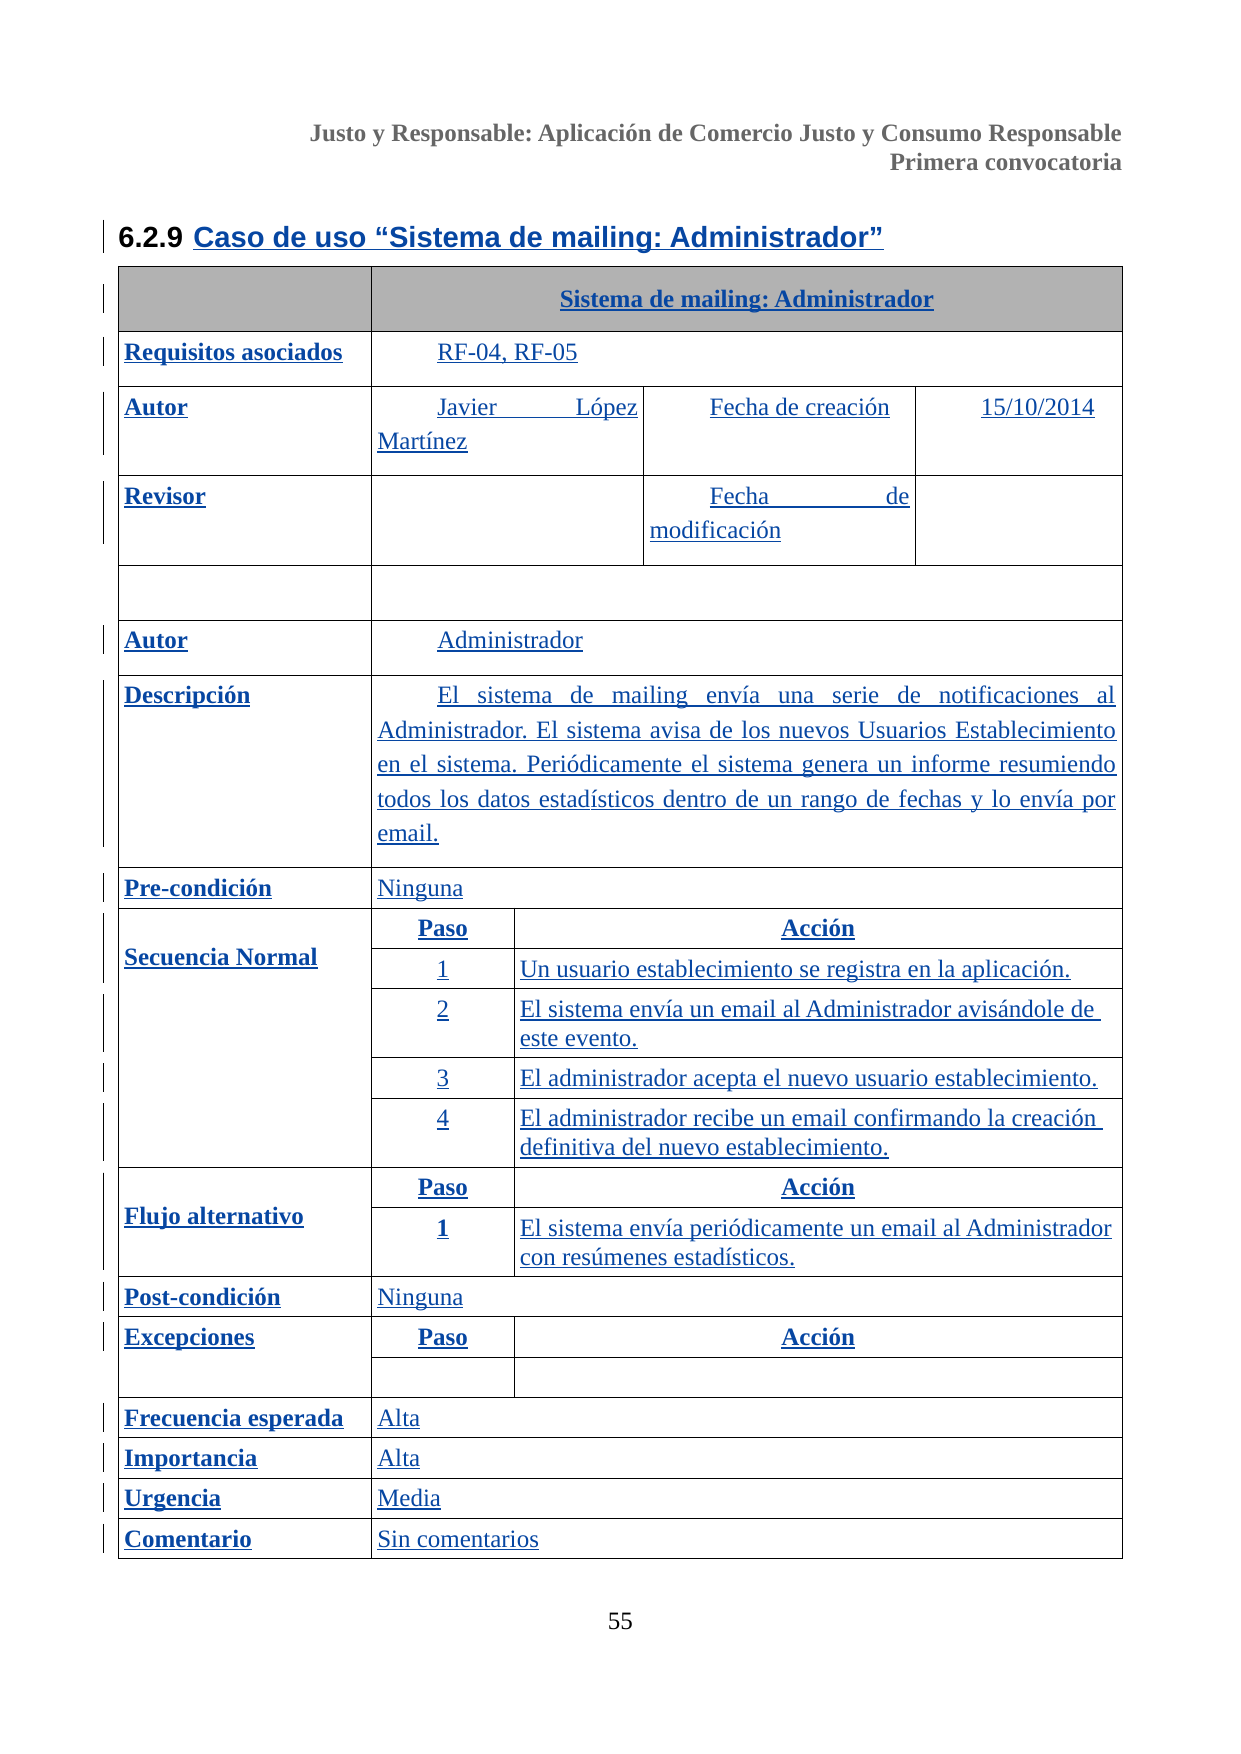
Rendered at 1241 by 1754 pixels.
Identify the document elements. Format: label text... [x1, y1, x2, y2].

table_cell Secuencia Normal [119, 909, 371, 1167]
table_cell 1 [372, 1208, 514, 1276]
table_cell Alta [372, 1438, 1122, 1478]
table_cell Excepciones [119, 1317, 371, 1397]
table_header Sistema de mailing: Administrador [372, 267, 1122, 331]
table_cell Sin comentarios [372, 1519, 1122, 1558]
table_cell Paso [372, 1168, 514, 1207]
table_cell Paso [372, 1317, 514, 1357]
table_cell Acción [515, 1168, 1122, 1207]
table_cell Comentario [119, 1519, 371, 1558]
table_cell Ninguna [372, 1277, 1122, 1316]
table_cell Ninguna [372, 868, 1122, 908]
table_header [119, 267, 371, 331]
table_cell [372, 1358, 514, 1397]
table_cell 1 [372, 949, 514, 988]
table_cell Descripción [119, 676, 371, 867]
table_cell Alta [372, 1398, 1122, 1437]
table_cell Urgencia [119, 1479, 371, 1518]
table_cell 4 [372, 1099, 514, 1167]
table_cell Fecha de creación [644, 387, 915, 475]
table_cell Javier López Martínez [372, 387, 643, 475]
table_cell Post-condición [119, 1277, 371, 1316]
table_cell Un usuario establecimiento se registra en la aplicación. [515, 949, 1122, 988]
table_cell Requisitos asociados [119, 332, 371, 386]
table_cell RF-04, RF-05 [372, 332, 1122, 386]
table_cell Revisor [119, 476, 371, 565]
table_cell Media [372, 1479, 1122, 1518]
table_cell Autor [119, 387, 371, 475]
table_cell El administrador acepta el nuevo usuario establecimiento. [515, 1058, 1122, 1098]
table_cell El sistema envía periódicamente un email al Administrador con resúmenes estadísticos. [515, 1208, 1122, 1276]
table_cell 15/10/2014 [916, 387, 1122, 475]
table_cell El sistema de mailing envía una serie de notificaciones al Administrador. El sistema avisa de los nuevos Usuarios Establecimiento en el sistema. Periódicamente el sistema genera un informe resumiendo todos los datos estadísticos dentro de un rango de fechas y lo envía por email. [372, 676, 1122, 867]
table_cell [916, 476, 1122, 565]
table_cell Autor [119, 621, 371, 674]
table_cell Frecuencia esperada [119, 1398, 371, 1437]
table_cell Acción [515, 909, 1122, 948]
table_cell El administrador recibe un email confirmando la creación definitiva del nuevo establecimiento. [515, 1099, 1122, 1167]
table_cell Pre-condición [119, 868, 371, 908]
table_cell Acción [515, 1317, 1122, 1357]
table_cell Administrador [372, 621, 1122, 674]
table_cell Importancia [119, 1438, 371, 1478]
table_cell [372, 476, 643, 565]
subtitle Caso de uso “Sistema de mailing: Administrador” [118, 220, 1122, 253]
table_cell Fecha de modificación [644, 476, 915, 565]
table_cell 3 [372, 1058, 514, 1098]
table_cell Flujo alternativo [119, 1168, 371, 1276]
table_cell El sistema envía un email al Administrador avisándole de este evento. [515, 989, 1122, 1057]
table_cell [119, 566, 371, 619]
table_cell [372, 566, 1122, 619]
table_cell Paso [372, 909, 514, 948]
table_cell 2 [372, 989, 514, 1057]
table_cell [515, 1358, 1122, 1397]
